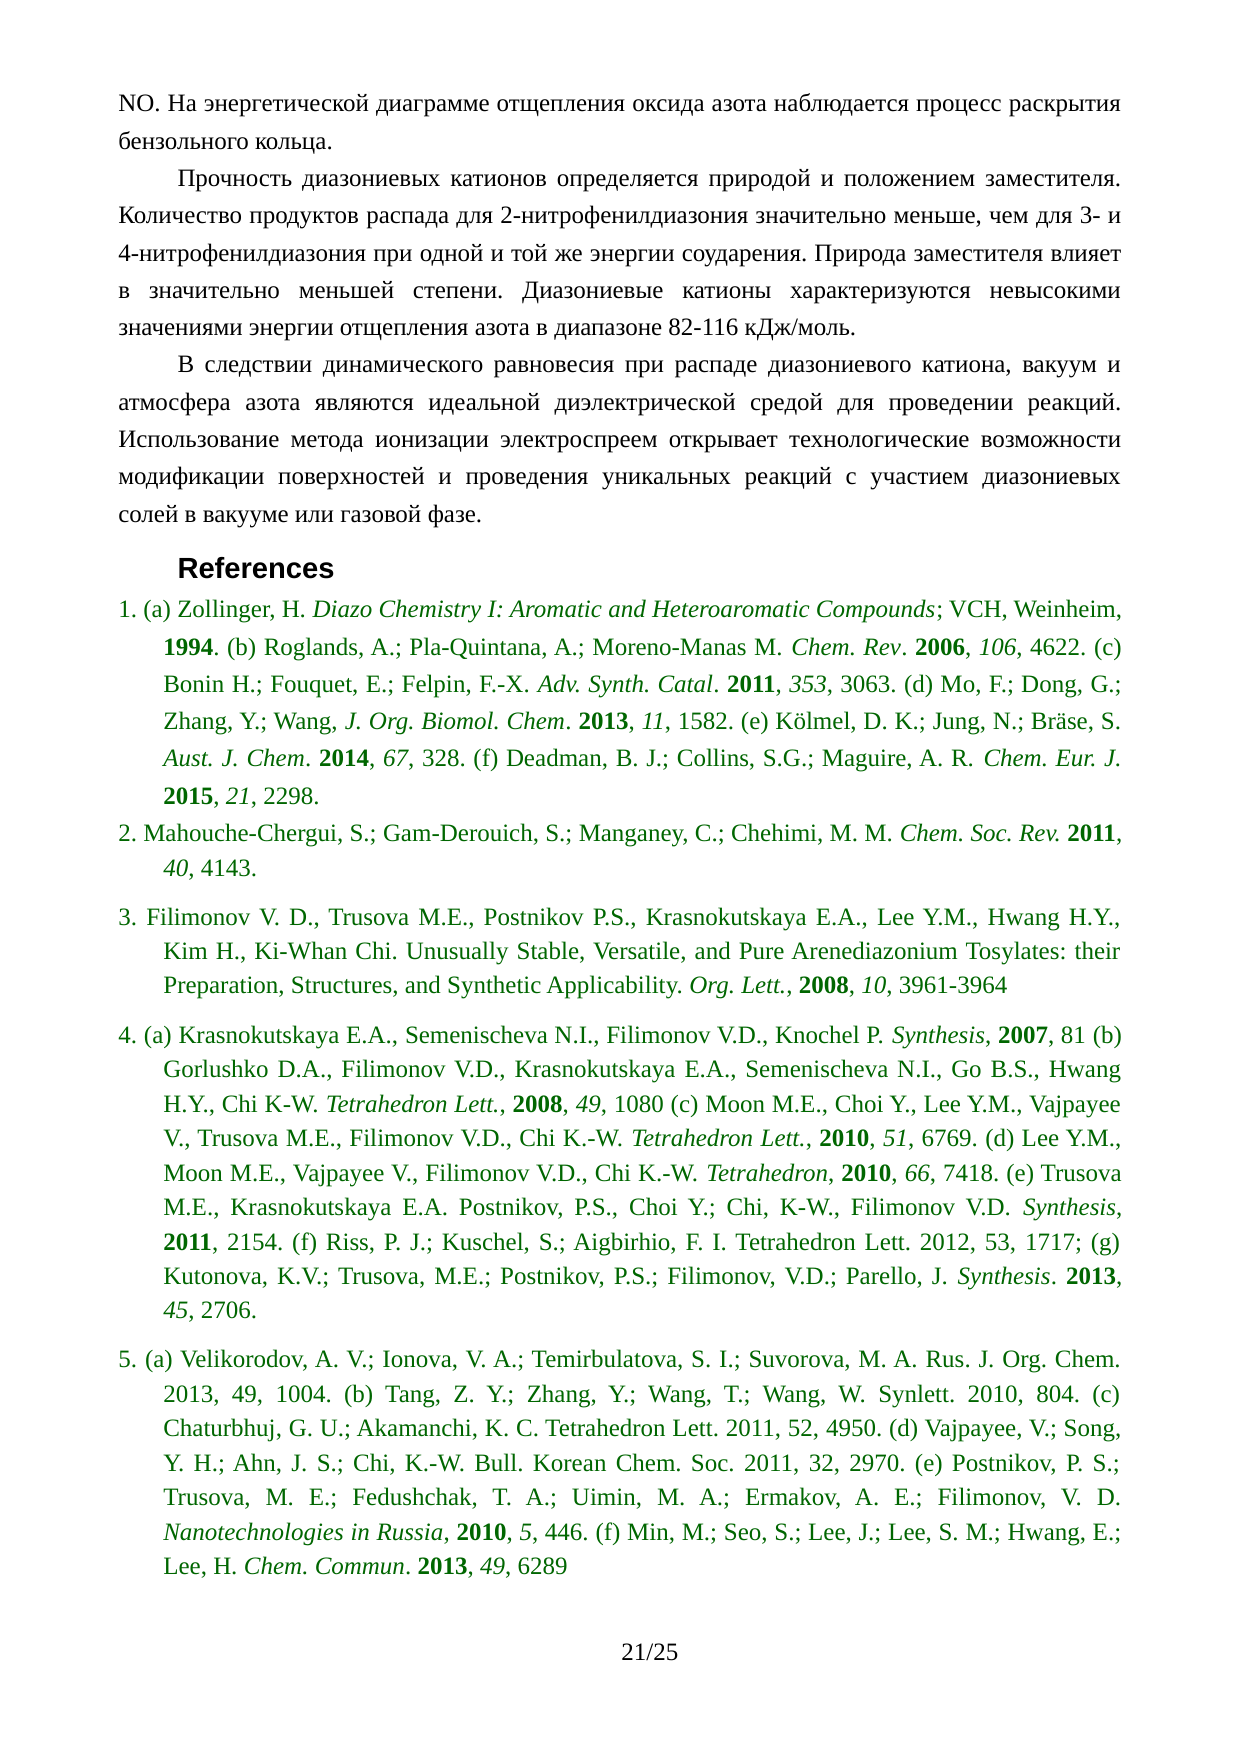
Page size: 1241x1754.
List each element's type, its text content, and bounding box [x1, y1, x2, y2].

subtitle References [118, 551, 1122, 584]
list 5. (a) Velikorodov, A. V.; Ionova, V. A.; Temirbulatova, S. I.; Suvorova, M. A. Rus. J. Org. Chem. 2013, 49, 1004. (b) Tang, Z. Y.; Zhang, Y.; Wang, T.; Wang, W. Synlett. 2010, 804. (c) Chaturbhuj, G. U.; Akamanchi, K. C. Tetrahedron Lett. 2011, 52, 4950. (d) Vajpayee, V.; Song, Y. H.; Ahn, J. S.; Chi, K.-W. Bull. Korean Chem. Soc. 2011, 32, 2970. (e) Postnikov, P. S.; Trusova, M. E.; Fedushchak, T. A.; Uimin, M. A.; Ermakov, A. E.; Filimonov, V. D. Nanotechnologies in Russia, 2010, 5, 446. (f) Min, M.; Seo, S.; Lee, J.; Lee, S. M.; Hwang, E.; Lee, H. Chem. Commun. 2013, 49, 6289 [118, 1344, 1122, 1580]
list 2. Mahouche-Chergui, S.; Gam-Derouich, S.; Manganey, C.; Chehimi, M. M. Chem. Soc. Rev. 2011, 40, 4143. [118, 818, 1122, 881]
list В следствии динамического равновесия при распаде диазониевого катиона, вакуум и атмосфера азота являются идеальной диэлектрической средой для проведении реакций. Использование метода ионизации электроспреем открывает технологические возможности модификации поверхностей и проведения уникальных реакций с участием диазониевых солей в вакууме или газовой фазе. [118, 349, 1122, 527]
list 1. (a) Zollinger, H. Diazo Chemistry I: Aromatic and Heteroaromatic Compounds; VCH, Weinheim, 1994. (b) Roglands, A.; Pla-Quintana, A.; Moreno-Manas M. Chem. Rev. 2006, 106, 4622. (c) Bonin H.; Fouquet, E.; Felpin, F.-X. Adv. Synth. Catal. 2011, 353, 3063. (d) Mo, F.; Dong, G.; Zhang, Y.; Wang, J. Org. Biomol. Chem. 2013, 11, 1582. (e) Kölmel, D. K.; Jung, N.; Bräse, S. Aust. J. Chem. 2014, 67, 328. (f) Deadman, B. J.; Collins, S.G.; Maguire, A. R. Chem. Eur. J. 2015, 21, 2298. [118, 594, 1122, 809]
list NO. На энергетической диаграмме отщепления оксида азота наблюдается процесс раскрытия бензольного кольца. [118, 88, 1122, 154]
list 3. Filimonov V. D., Trusova M.E., Postnikov P.S., Krasnokutskaya E.A., Lee Y.M., Hwang H.Y., Kim H., Ki-Whan Chi. Unusually Stable, Versatile, and Pure Arenediazonium Tosylates: their Preparation, Structures, and Synthetic Applicability. Org. Lett., 2008, 10, 3961-3964 [118, 902, 1122, 999]
list Прочность диазониевых катионов определяется природой и положением заместителя. Количество продуктов распада для 2-нитрофенилдиазония значительно меньше, чем для 3- и 4-нитрофенилдиазония при одной и той же энергии соударения. Природа заместителя влияет в значительно меньшей степени. Диазониевые катионы характеризуются невысокими значениями энергии отщепления азота в диапазоне 82-116 кДж/моль. [118, 163, 1122, 341]
list 4. (a) Krasnokutskaya E.A., Semenischeva N.I., Filimonov V.D., Knochel P. Synthesis, 2007, 81 (b) Gorlushko D.A., Filimonov V.D., Krasnokutskaya E.A., Semenischeva N.I., Go B.S., Hwang H.Y., Chi K-W. Tetrahedron Lett., 2008, 49, 1080 (c) Moon M.E., Choi Y., Lee Y.M., Vajpayee V., Trusova M.E., Filimonov V.D., Chi K.-W. Tetrahedron Lett., 2010, 51, 6769. (d) Lee Y.M., Moon M.E., Vajpayee V., Filimonov V.D., Chi K.-W. Tetrahedron, 2010, 66, 7418. (e) Trusova M.E., Krasnokutskaya E.A. Postnikov, P.S., Choi Y.; Chi, K-W., Filimonov V.D. Synthesis, 2011, 2154. (f) Riss, P. J.; Kuschel, S.; Aigbirhio, F. I. Tetrahedron Lett. 2012, 53, 1717; (g) Kutonova, K.V.; Trusova, M.E.; Postnikov, P.S.; Filimonov, V.D.; Parello, J. Synthesis. 2013, 45, 2706. [118, 1020, 1122, 1324]
